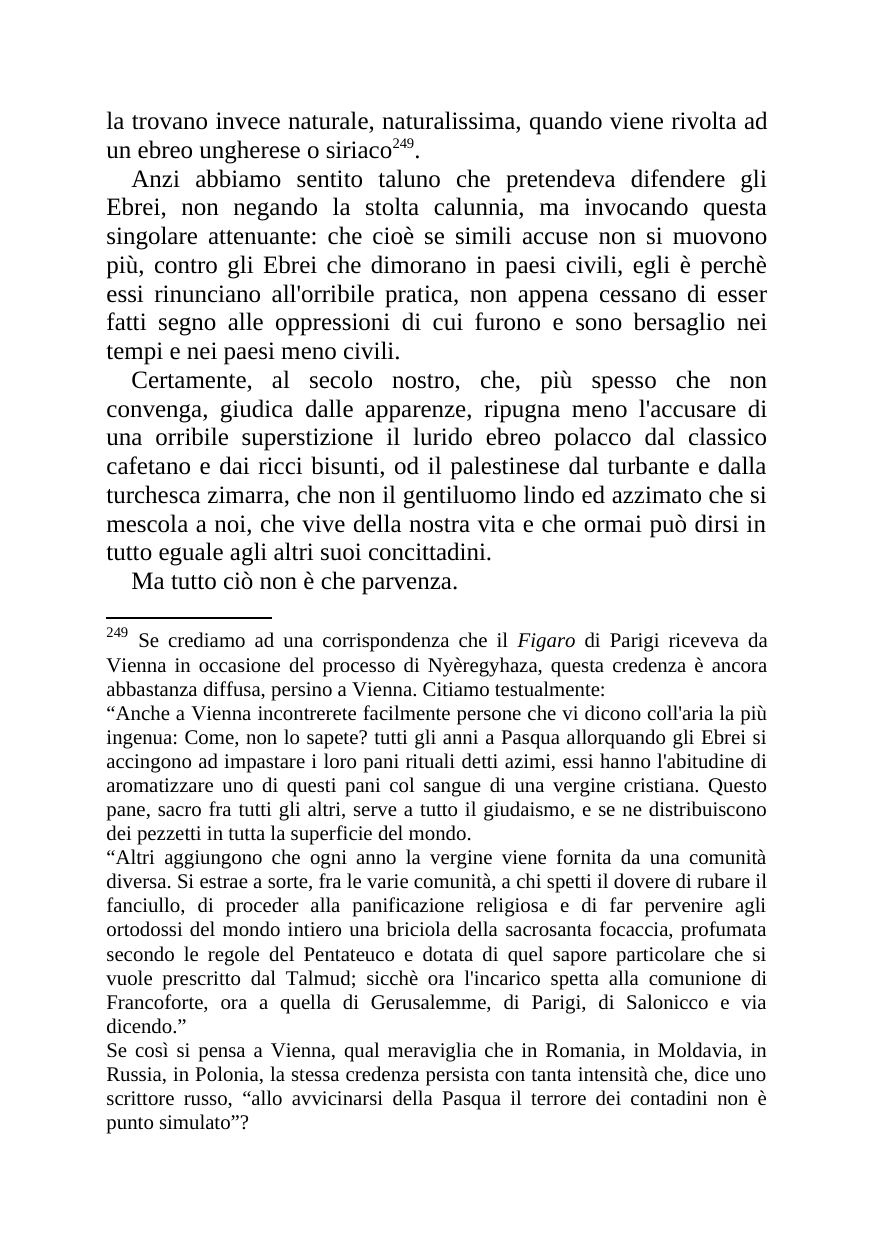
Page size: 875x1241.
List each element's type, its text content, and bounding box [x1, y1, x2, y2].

text Ma tutto ciò non è che parvenza. [106, 566, 768, 595]
text Anzi abbiamo sentito taluno che pretendeva difendere gli Ebrei, non negando la stolta calunnia, ma invocando questa singolare attenuante: che cioè se simili accuse non si muovono più, contro gli Ebrei che dimorano in paesi civili, egli è perchè essi rinunciano all'orribile pratica, non appena cessano di esser fatti segno alle oppressioni di cui furono e sono bersaglio nei tempi e nei paesi meno civili. [106, 164, 768, 365]
text Certamente, al secolo nostro, che, più spesso che non convenga, giudica dalle apparenze, ripugna meno l'accusare di una orribile superstizione il lurido ebreo polacco dal classico cafetano e dai ricci bisunti, od il palestinese dal turbante e dalla turchesca zimarra, che non il gentiluomo lindo ed azzimato che si mescola a noi, che vive della nostra vita e che ormai può dirsi in tutto eguale agli altri suoi concittadini. [106, 365, 768, 566]
text “Altri aggiungono che ogni anno la vergine viene fornita da una comunità diversa. Si estrae a sorte, fra le varie comunità, a chi spetti il dovere di rubare il fanciullo, di proceder alla panificazione religiosa e di far pervenire agli ortodossi del mondo intiero una briciola della sacrosanta focaccia, profumata secondo le regole del Pentateuco e dotata di quel sapore particolare che si vuole prescritto dal Talmud; sicchè ora l'incarico spetta alla comunione di Francoforte, ora a quella di Gerusalemme, di Parigi, di Salonicco e via dicendo.” [106, 845, 768, 1038]
text “Anche a Vienna incontrerete facilmente persone che vi dicono coll'aria la più ingenua: Come, non lo sapete? tutti gli anni a Pasqua allorquando gli Ebrei si accingono ad impastare i loro pani rituali detti azimi, essi hanno l'abitudine di aromatizzare uno di questi pani col sangue di una vergine cristiana. Questo pane, sacro fra tutti gli altri, serve a tutto il giudaismo, e se ne distribuiscono dei pezzetti in tutta la superficie del mondo. [106, 701, 768, 845]
text Se crediamo ad una corrispondenza che il Figaro di Parigi riceveva da Vienna in occasione del processo di Nyèregyhaza, questa credenza è ancora abbastanza diffusa, persino a Vienna. Citiamo testualmente: [106, 624, 768, 701]
text Se così si pensa a Vienna, qual meraviglia che in Romania, in Moldavia, in Russia, in Polonia, la stessa credenza persista con tanta intensità che, dice uno scrittore russo, “allo avvicinarsi della Pasqua il terrore dei contadini non è punto simulato”? [106, 1038, 768, 1134]
text la trovano invece naturale, naturalissima, quando viene rivolta ad un ebreo ungherese o siriaco. [106, 106, 768, 164]
